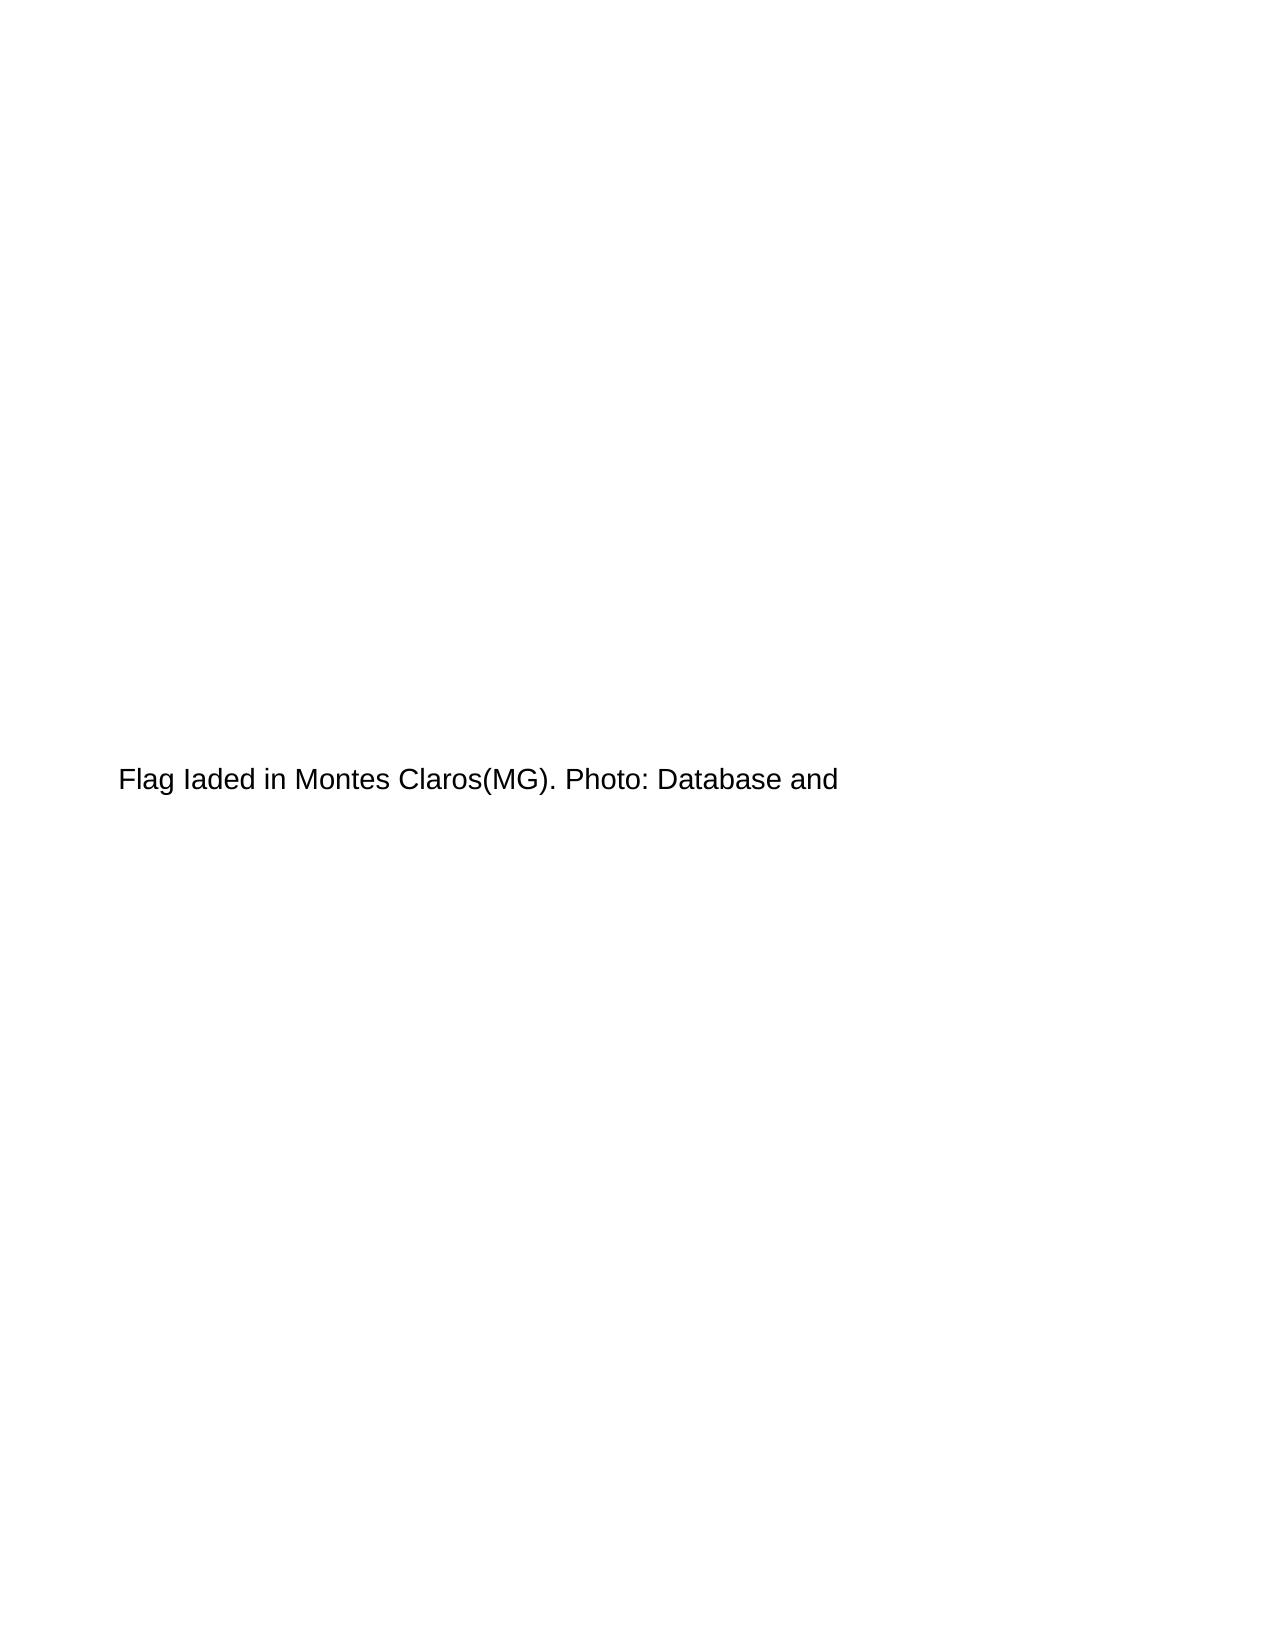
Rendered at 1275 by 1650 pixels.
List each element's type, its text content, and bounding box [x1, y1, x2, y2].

text Flag Iaded in Montes Claros(MG). Photo: Database and [118, 118, 1157, 796]
